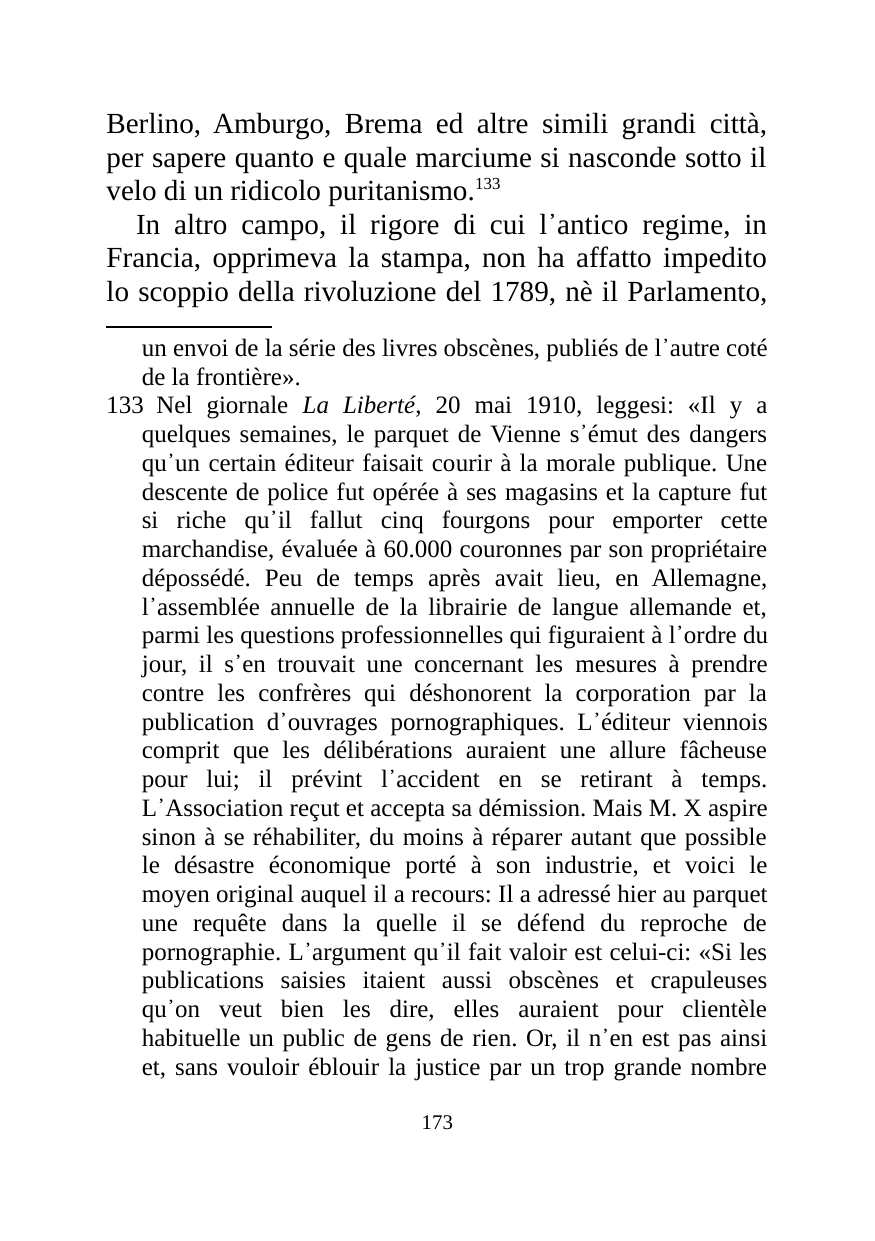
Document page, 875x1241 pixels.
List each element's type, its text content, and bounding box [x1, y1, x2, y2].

text Nel giornale La Liberté, 20 mai 1910, leggesi: «Il y a quelques semaines, le parquet de Vienne s᾽émut des dangers qu᾽un certain éditeur faisait courir à la morale publique. Une descente de police fut opérée à ses magasins et la capture fut si riche qu᾽il fallut cinq fourgons pour emporter cette marchandise, évaluée à 60.000 couronnes par son propriétaire dépossédé. Peu de temps après avait lieu, en Allemagne, l᾽assemblée annuelle de la librairie de langue allemande et, parmi les questions professionnelles qui figuraient à l᾽ordre du jour, il s᾽en trouvait une concernant les mesures à prendre contre les confrères qui déshonorent la corporation par la publication d᾽ouvrages pornographiques. L᾽éditeur viennois comprit que les délibérations auraient une allure fâcheuse pour lui; il prévint l᾽accident en se retirant à temps. L᾽Association reçut et accepta sa démission. Mais M. X aspire sinon à se réhabiliter, du moins à réparer autant que possible le désastre économique porté à son industrie, et voici le moyen original auquel il a recours: Il a adressé hier au parquet une requête dans la quelle il se défend du reproche de pornographie. L᾽argument qu᾽il fait valoir est celui-ci: «Si les publications saisies itaient aussi obscènes et crapuleuses qu᾽on veut bien les dire, elles auraient pour clientèle habituelle un public de gens de rien. Or, il n᾽en est pas ainsi et, sans vouloir éblouir la justice par un trop grande nombre [106, 390, 768, 1080]
text Berlino, Amburgo, Brema ed altre simili grandi città, per sapere quanto e quale marciume si nasconde sotto il velo di un ridicolo puritanismo. [106, 106, 768, 207]
text un envoi de la série des livres obscènes, publiés de l᾽autre coté de la frontière». [106, 333, 768, 390]
text In altro campo, il rigore di cui l᾽antico regime, in Francia, opprimeva la stampa, non ha affatto impedito lo scoppio della rivoluzione del 1789, nè il Parlamento, [106, 207, 768, 307]
